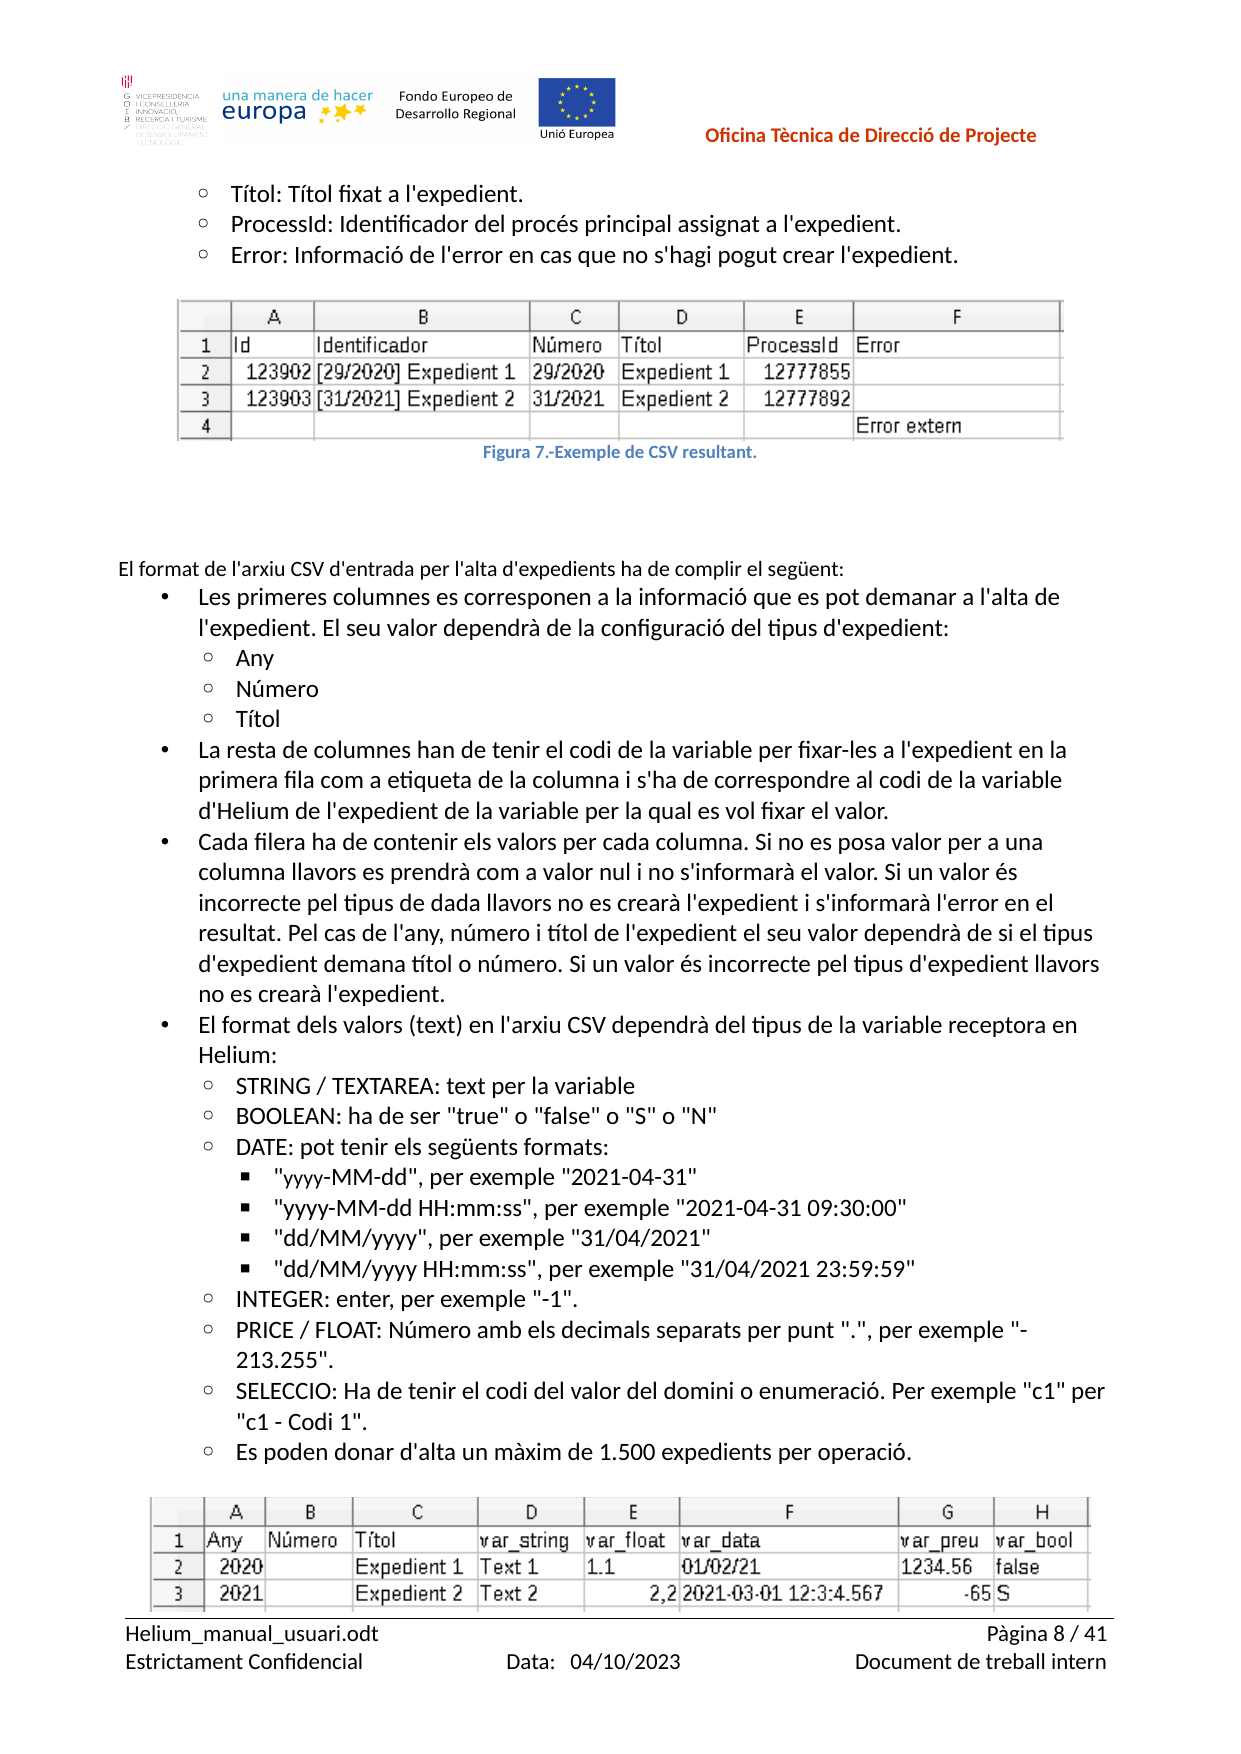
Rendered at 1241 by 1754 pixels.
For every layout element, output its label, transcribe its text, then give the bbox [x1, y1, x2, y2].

list DATE: pot tenir els següents formats: [198, 1131, 1122, 1161]
list Es poden donar d'alta un màxim de 1.500 expedients per operació. [198, 1436, 1122, 1467]
list PRICE / FLOAT: Número amb els decimals separats per punt ".", per exemple "-213.255". [198, 1314, 1122, 1375]
list Les primeres columnes es corresponen a la informació que es pot demanar a l'alta de l'expedient. El seu valor dependrà de la configuració del tipus d'expedient: [161, 582, 1122, 643]
list ProcessId: Identificador del procés principal assignat a l'expedient. [193, 208, 1122, 239]
list INTEGER: enter, per exemple "-1". [198, 1283, 1122, 1314]
list La resta de columnes han de tenir el codi de la variable per fixar-les a l'expedient en la primera fila com a etiqueta de la columna i s'ha de correspondre al codi de la variable d'Helium de l'expedient de la variable per la qual es vol fixar el valor. [161, 734, 1122, 826]
list Títol: Títol fixat a l'expedient. [193, 178, 1122, 208]
picture [219, 73, 621, 147]
list Error: Informació de l'error en cas que no s'hagi pogut crear l'expedient. [193, 239, 1122, 269]
list SELECCIO: Ha de tenir el codi del valor del domini o enumeració. Per exemple "c1" per "c1 - Codi 1". [198, 1375, 1122, 1436]
list Títol [198, 704, 1122, 734]
list "yyyy-MM-dd", per exemple "2021-04-31" [236, 1161, 1122, 1192]
text Figura 7.-Exemple de CSV resultant. [118, 441, 1122, 463]
list Any [198, 643, 1122, 673]
list BOOLEAN: ha de ser "true" o "false" o "S" o "N" [198, 1100, 1122, 1131]
picture [176, 299, 1064, 441]
list "dd/MM/yyyy HH:mm:ss", per exemple "31/04/2021 23:59:59" [236, 1253, 1122, 1283]
list STRING / TEXTAREA: text per la variable [198, 1070, 1122, 1100]
list "dd/MM/yyyy", per exemple "31/04/2021" [236, 1222, 1122, 1253]
list "yyyy-MM-dd HH:mm:ss", per exemple "2021-04-31 09:30:00" [236, 1192, 1122, 1222]
text El format de l'arxiu CSV d'entrada per l'alta d'expedients ha de complir el següent: [118, 555, 1122, 582]
picture [118, 73, 213, 147]
picture [149, 1497, 1092, 1612]
list El format dels valors (text) en l'arxiu CSV dependrà del tipus de la variable receptora en Helium: [161, 1009, 1122, 1070]
list Cada filera ha de contenir els valors per cada columna. Si no es posa valor per a una columna llavors es prendrà com a valor nul i no s'informarà el valor. Si un valor és incorrecte pel tipus de dada llavors no es crearà l'expedient i s'informarà l'error en el resultat. Pel cas de l'any, número i títol de l'expedient el seu valor dependrà de si el tipus d'expedient demana títol o número. Si un valor és incorrecte pel tipus d'expedient llavors no es crearà l'expedient. [161, 826, 1122, 1009]
list Número [198, 673, 1122, 704]
